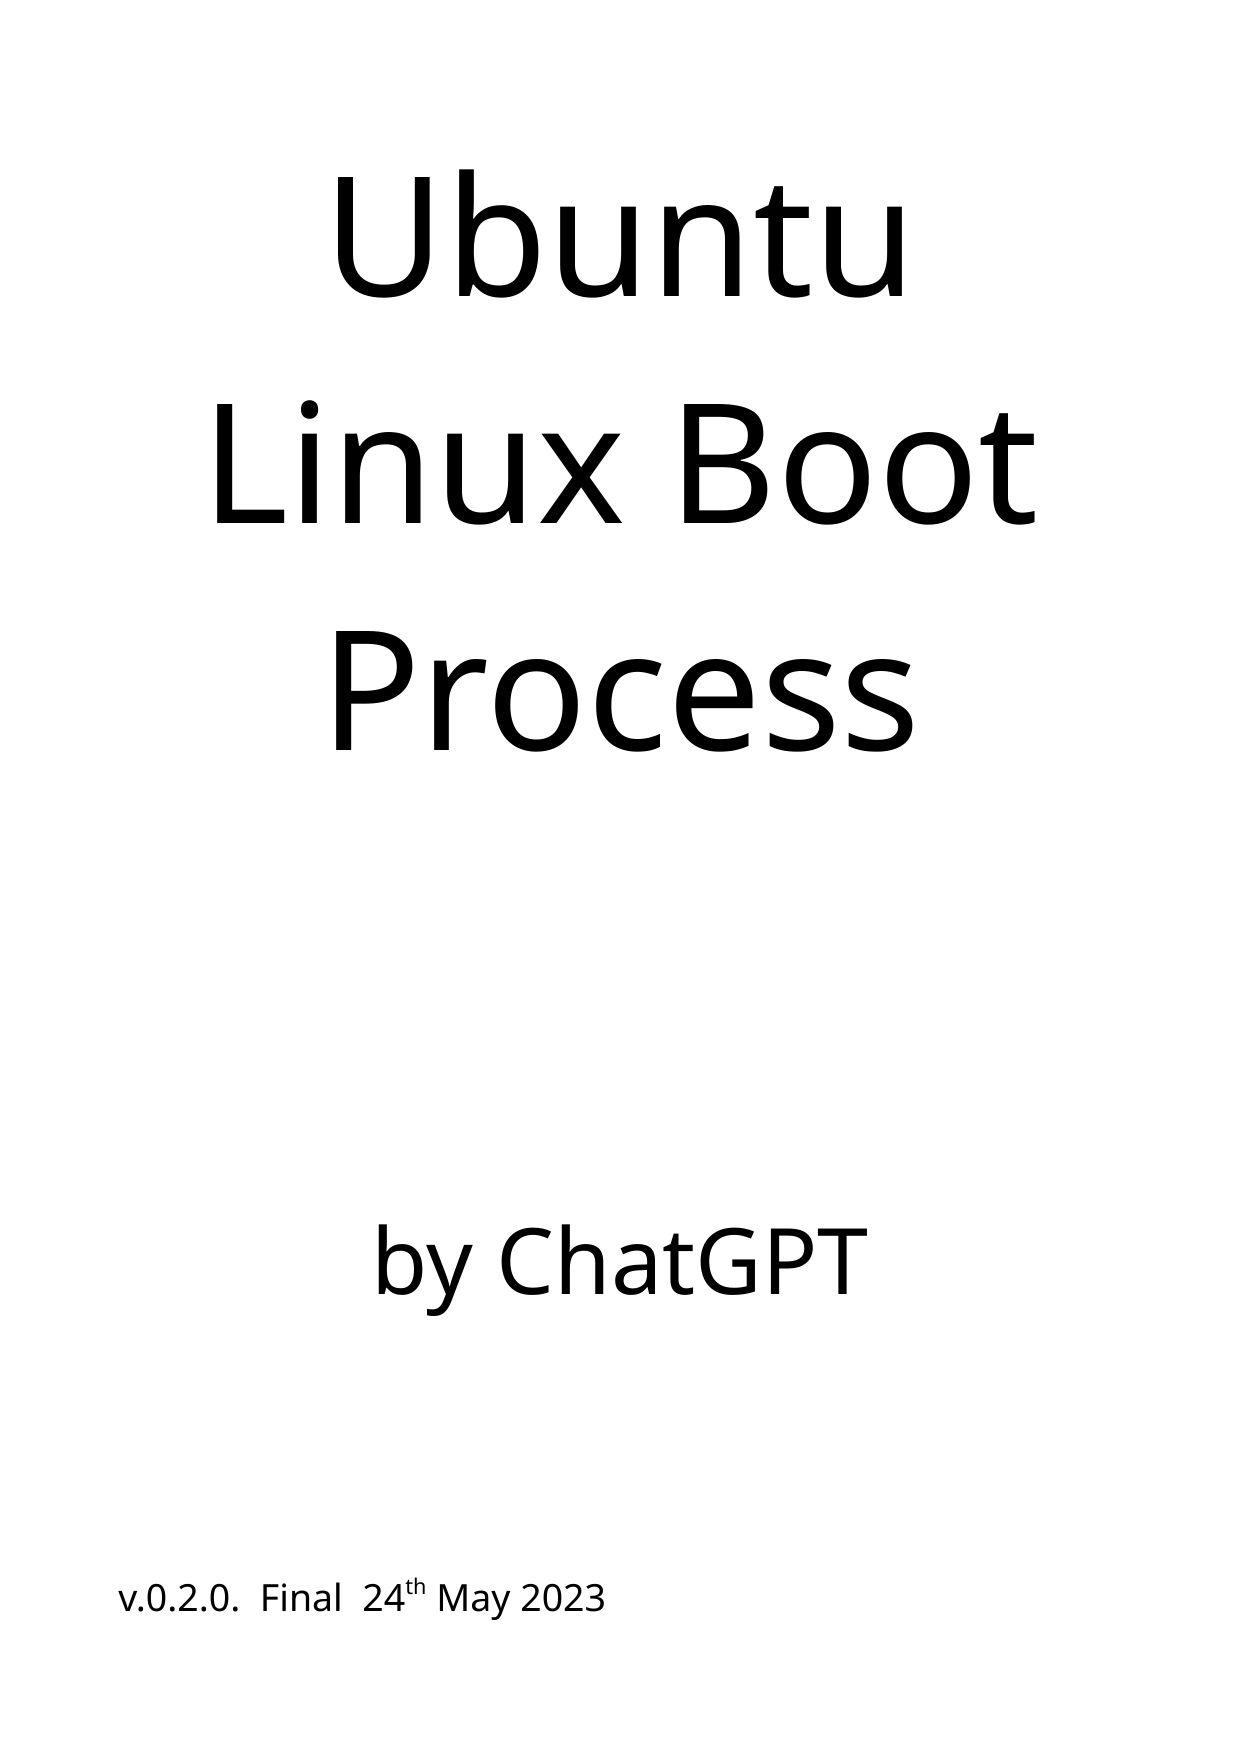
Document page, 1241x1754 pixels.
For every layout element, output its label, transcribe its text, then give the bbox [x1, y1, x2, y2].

text v.0.2.0. Final 24th May 2023 [118, 1571, 1122, 1622]
text by ChatGPT [118, 1196, 1122, 1321]
text Ubuntu Linux Boot Process [118, 118, 1122, 799]
